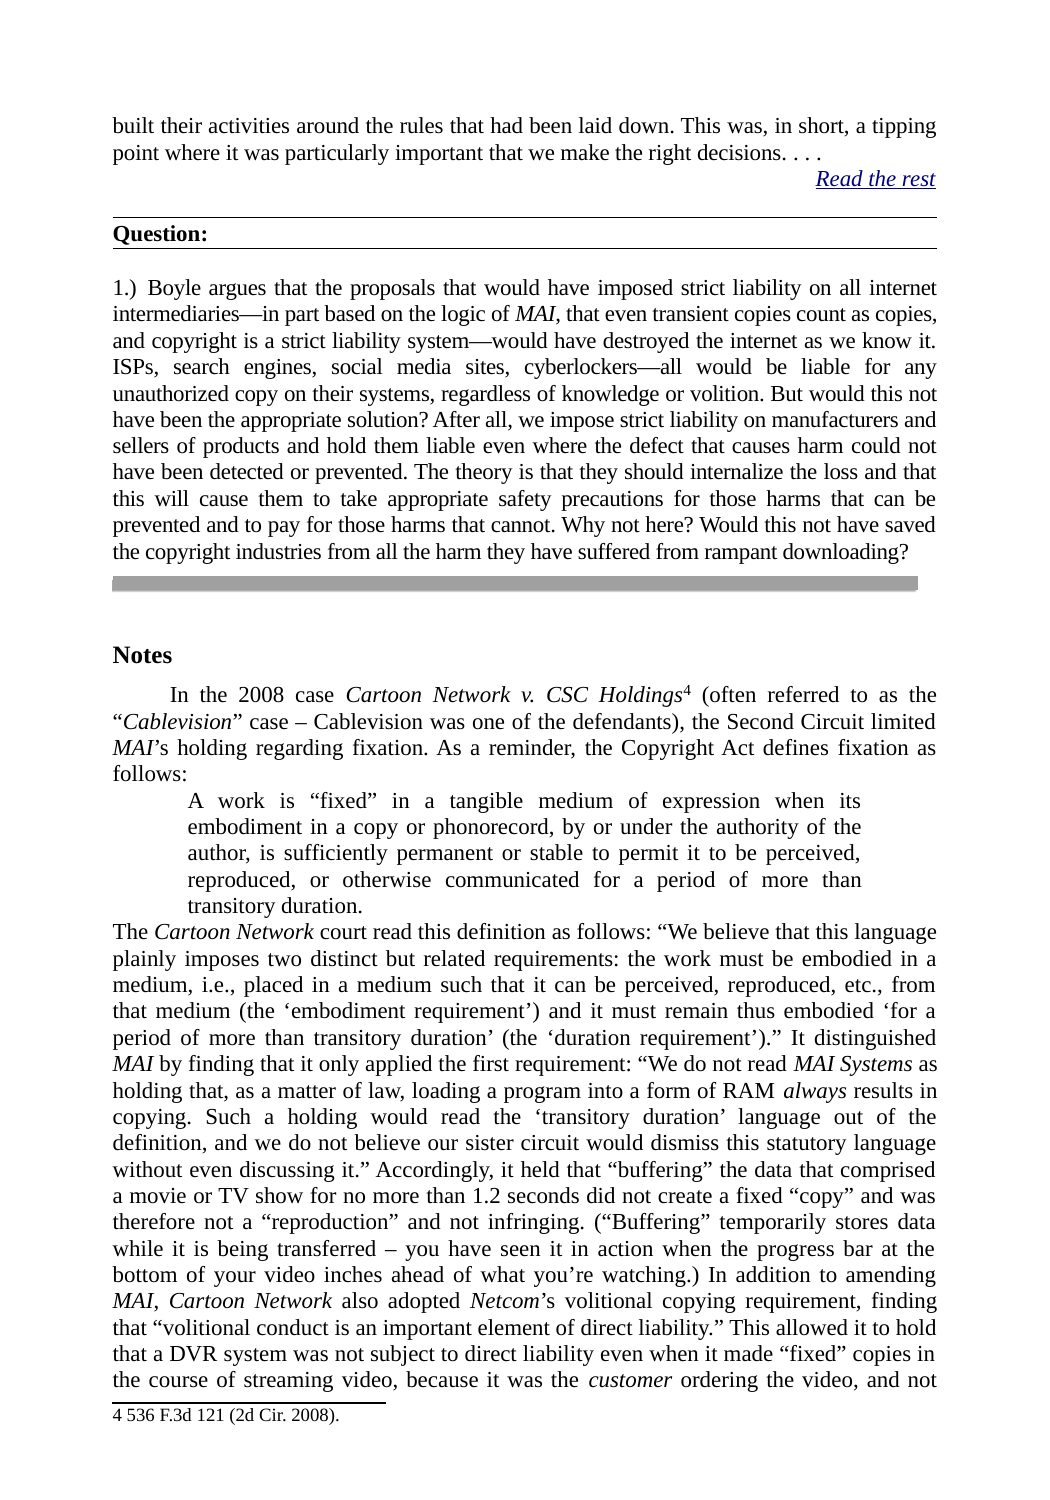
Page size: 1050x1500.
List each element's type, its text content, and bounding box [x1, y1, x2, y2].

text Read the rest [112, 165, 937, 192]
text In the 2008 case Cartoon Network v. CSC Holdings (often referred to as the “Cablevision” case – Cablevision was one of the defendants), the Second Circuit limited MAI’s holding regarding fixation. As a reminder, the Copyright Act defines fixation as follows: [112, 681, 937, 787]
text The Cartoon Network court read this definition as follows: “We believe that this language plainly imposes two distinct but related requirements: the work must be embodied in a medium, i.e., placed in a medium such that it can be perceived, reproduced, etc., from that medium (the ‘embodiment requirement’) and it must remain thus embodied ‘for a period of more than transitory duration’ (the ‘duration requirement’).” It distinguished MAI by finding that it only applied the first requirement: “We do not read MAI Systems as holding that, as a matter of law, loading a program into a form of RAM always results in copying. Such a holding would read the ‘transitory duration’ language out of the definition, and we do not believe our sister circuit would dismiss this statutory language without even discussing it.” Accordingly, it held that “buffering” the data that comprised a movie or TV show for no more than 1.2 seconds did not create a fixed “copy” and was therefore not a “reproduction” and not infringing. (“Buffering” temporarily stores data while it is being transferred – you have seen it in action when the progress bar at the bottom of your video inches ahead of what you’re watching.) In addition to amending MAI, Cartoon Network also adopted Netcom’s volitional copying requirement, finding that “volitional conduct is an important element of direct liability.” This allowed it to hold that a DVR system was not subject to direct liability even when it made “fixed” copies in the course of streaming video, because it was the customer ordering the video, and not [112, 918, 937, 1393]
text Question: [112, 218, 937, 249]
text A work is “fixed” in a tangible medium of expression when its embodiment in a copy or phonorecord, by or under the authority of the author, is sufficiently permanent or stable to permit it to be perceived, reproduced, or otherwise communicated for a period of more than transitory duration. [187, 787, 862, 918]
text 1.) Boyle argues that the proposals that would have imposed strict liability on all internet intermediaries—in part based on the logic of MAI, that even transient copies count as copies, and copyright is a strict liability system—would have destroyed the internet as we know it. ISPs, search engines, social media sites, cyberlockers—all would be liable for any unauthorized copy on their systems, regardless of knowledge or volition. But would this not have been the appropriate solution? After all, we impose strict liability on manufacturers and sellers of products and hold them liable even where the defect that causes harm could not have been detected or prevented. The theory is that they should internalize the loss and that this will cause them to take appropriate safety precautions for those harms that can be prevented and to pay for those harms that cannot. Why not here? Would this not have saved the copyright industries from all the harm they have suffered from rampant downloading? [112, 274, 937, 564]
text Notes [112, 640, 937, 669]
text 536 F.3d 121 (2d Cir. 2008). [112, 1403, 937, 1425]
text built their activities around the rules that had been laid down. This was, in short, a tipping point where it was particularly important that we make the right decisions. . . . [112, 112, 937, 165]
